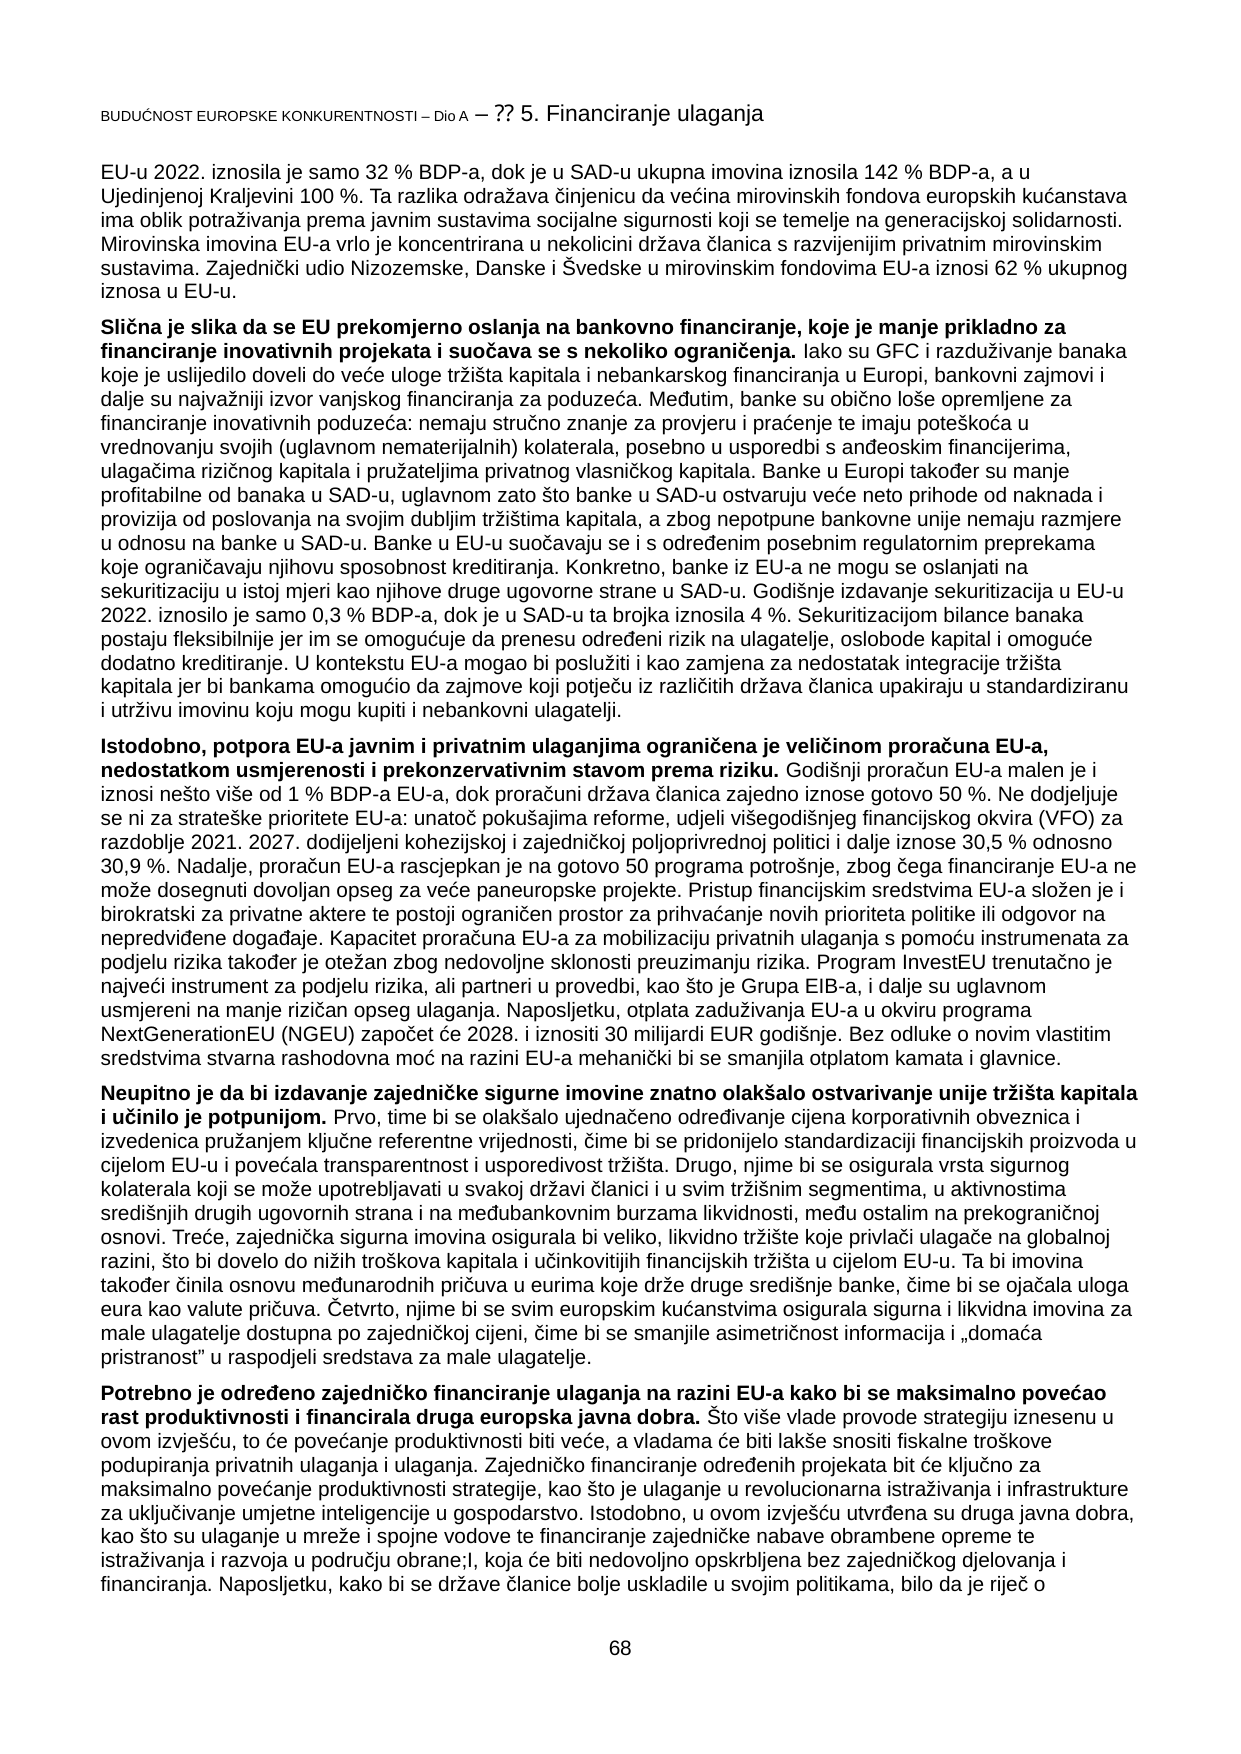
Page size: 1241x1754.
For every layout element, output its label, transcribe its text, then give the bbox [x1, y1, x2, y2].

text EU-u 2022. iznosila je samo 32 % BDP-a, dok je u SAD-u ukupna imovina iznosila 142 % BDP-a, a u Ujedinjenoj Kraljevini 100 %. Ta razlika odražava činjenicu da većina mirovinskih fondova europskih kućanstava ima oblik potraživanja prema javnim sustavima socijalne sigurnosti koji se temelje na generacijskoj solidarnosti. Mirovinska imovina EU-a vrlo je koncentrirana u nekolicini država članica s razvijenijim privatnim mirovinskim sustavima. Zajednički udio Nizozemske, Danske i Švedske u mirovinskim fondovima EU-a iznosi 62 % ukupnog iznosa u EU-u. [100, 159, 1140, 303]
text Slična je slika da se EU prekomjerno oslanja na bankovno financiranje, koje je manje prikladno za financiranje inovativnih projekata i suočava se s nekoliko ograničenja. Iako su GFC i razduživanje banaka koje je uslijedilo doveli do veće uloge tržišta kapitala i nebankarskog financiranja u Europi, bankovni zajmovi i dalje su najvažniji izvor vanjskog financiranja za poduzeća. Međutim, banke su obično loše opremljene za financiranje inovativnih poduzeća: nemaju stručno znanje za provjeru i praćenje te imaju poteškoća u vrednovanju svojih (uglavnom nematerijalnih) kolaterala, posebno u usporedbi s anđeoskim financijerima, ulagačima rizičnog kapitala i pružateljima privatnog vlasničkog kapitala. Banke u Europi također su manje profitabilne od banaka u SAD-u, uglavnom zato što banke u SAD-u ostvaruju veće neto prihode od naknada i provizija od poslovanja na svojim dubljim tržištima kapitala, a zbog nepotpune bankovne unije nemaju razmjere u odnosu na banke u SAD-u. Banke u EU-u suočavaju se i s određenim posebnim regulatornim preprekama koje ograničavaju njihovu sposobnost kreditiranja. Konkretno, banke iz EU-a ne mogu se oslanjati na sekuritizaciju u istoj mjeri kao njihove druge ugovorne strane u SAD-u. Godišnje izdavanje sekuritizacija u EU-u 2022. iznosilo je samo 0,3 % BDP-a, dok je u SAD-u ta brojka iznosila 4 %. Sekuritizacijom bilance banaka postaju fleksibilnije jer im se omogućuje da prenesu određeni rizik na ulagatelje, oslobode kapital i omoguće dodatno kreditiranje. U kontekstu EU-a mogao bi poslužiti i kao zamjena za nedostatak integracije tržišta kapitala jer bi bankama omogućio da zajmove koji potječu iz različitih država članica upakiraju u standardiziranu i utrživu imovinu koju mogu kupiti i nebankovni ulagatelji. [100, 315, 1140, 722]
text Potrebno je određeno zajedničko financiranje ulaganja na razini EU-a kako bi se maksimalno povećao rast produktivnosti i financirala druga europska javna dobra. Što više vlade provode strategiju iznesenu u ovom izvješću, to će povećanje produktivnosti biti veće, a vladama će biti lakše snositi fiskalne troškove podupiranja privatnih ulaganja i ulaganja. Zajedničko financiranje određenih projekata bit će ključno za maksimalno povećanje produktivnosti strategije, kao što je ulaganje u revolucionarna istraživanja i infrastrukture za uključivanje umjetne inteligencije u gospodarstvo. Istodobno, u ovom izvješću utvrđena su druga javna dobra, kao što su ulaganje u mreže i spojne vodove te financiranje zajedničke nabave obrambene opreme te istraživanja i razvoja u području obrane;I, koja će biti nedovoljno opskrbljena bez zajedničkog djelovanja i financiranja. Naposljetku, kako bi se države članice bolje uskladile u svojim politikama, bilo da je riječ o [100, 1381, 1140, 1596]
text Istodobno, potpora EU-a javnim i privatnim ulaganjima ograničena je veličinom proračuna EU-a, nedostatkom usmjerenosti i prekonzervativnim stavom prema riziku. Godišnji proračun EU-a malen je i iznosi nešto više od 1 % BDP-a EU-a, dok proračuni država članica zajedno iznose gotovo 50 %. Ne dodjeljuje se ni za strateške prioritete EU-a: unatoč pokušajima reforme, udjeli višegodišnjeg financijskog okvira (VFO) za razdoblje 2021. 2027. dodijeljeni kohezijskoj i zajedničkoj poljoprivrednoj politici i dalje iznose 30,5 % odnosno 30,9 %. Nadalje, proračun EU-a rascjepkan je na gotovo 50 programa potrošnje, zbog čega financiranje EU-a ne može dosegnuti dovoljan opseg za veće paneuropske projekte. Pristup financijskim sredstvima EU-a složen je i birokratski za privatne aktere te postoji ograničen prostor za prihvaćanje novih prioriteta politike ili odgovor na nepredviđene događaje. Kapacitet proračuna EU-a za mobilizaciju privatnih ulaganja s pomoću instrumenata za podjelu rizika također je otežan zbog nedovoljne sklonosti preuzimanju rizika. Program InvestEU trenutačno je najveći instrument za podjelu rizika, ali partneri u provedbi, kao što je Grupa EIB-a, i dalje su uglavnom usmjereni na manje rizičan opseg ulaganja. Naposljetku, otplata zaduživanja EU-a u okviru programa NextGenerationEU (NGEU) započet će 2028. i iznositi 30 milijardi EUR godišnje. Bez odluke o novim vlastitim sredstvima stvarna rashodovna moć na razini EU-a mehanički bi se smanjila otplatom kamata i glavnice. [100, 734, 1140, 1069]
text Neupitno je da bi izdavanje zajedničke sigurne imovine znatno olakšalo ostvarivanje unije tržišta kapitala i učinilo je potpunijom. Prvo, time bi se olakšalo ujednačeno određivanje cijena korporativnih obveznica i izvedenica pružanjem ključne referentne vrijednosti, čime bi se pridonijelo standardizaciji financijskih proizvoda u cijelom EU-u i povećala transparentnost i usporedivost tržišta. Drugo, njime bi se osigurala vrsta sigurnog kolaterala koji se može upotrebljavati u svakoj državi članici i u svim tržišnim segmentima, u aktivnostima središnjih drugih ugovornih strana i na međubankovnim burzama likvidnosti, među ostalim na prekograničnoj osnovi. Treće, zajednička sigurna imovina osigurala bi veliko, likvidno tržište koje privlači ulagače na globalnoj razini, što bi dovelo do nižih troškova kapitala i učinkovitijih financijskih tržišta u cijelom EU-u. Ta bi imovina također činila osnovu međunarodnih pričuva u eurima koje drže druge središnje banke, čime bi se ojačala uloga eura kao valute pričuva. Četvrto, njime bi se svim europskim kućanstvima osigurala sigurna i likvidna imovina za male ulagatelje dostupna po zajedničkoj cijeni, čime bi se smanjile asimetričnost informacija i „domaća pristranost” u raspodjeli sredstava za male ulagatelje. [100, 1081, 1140, 1369]
